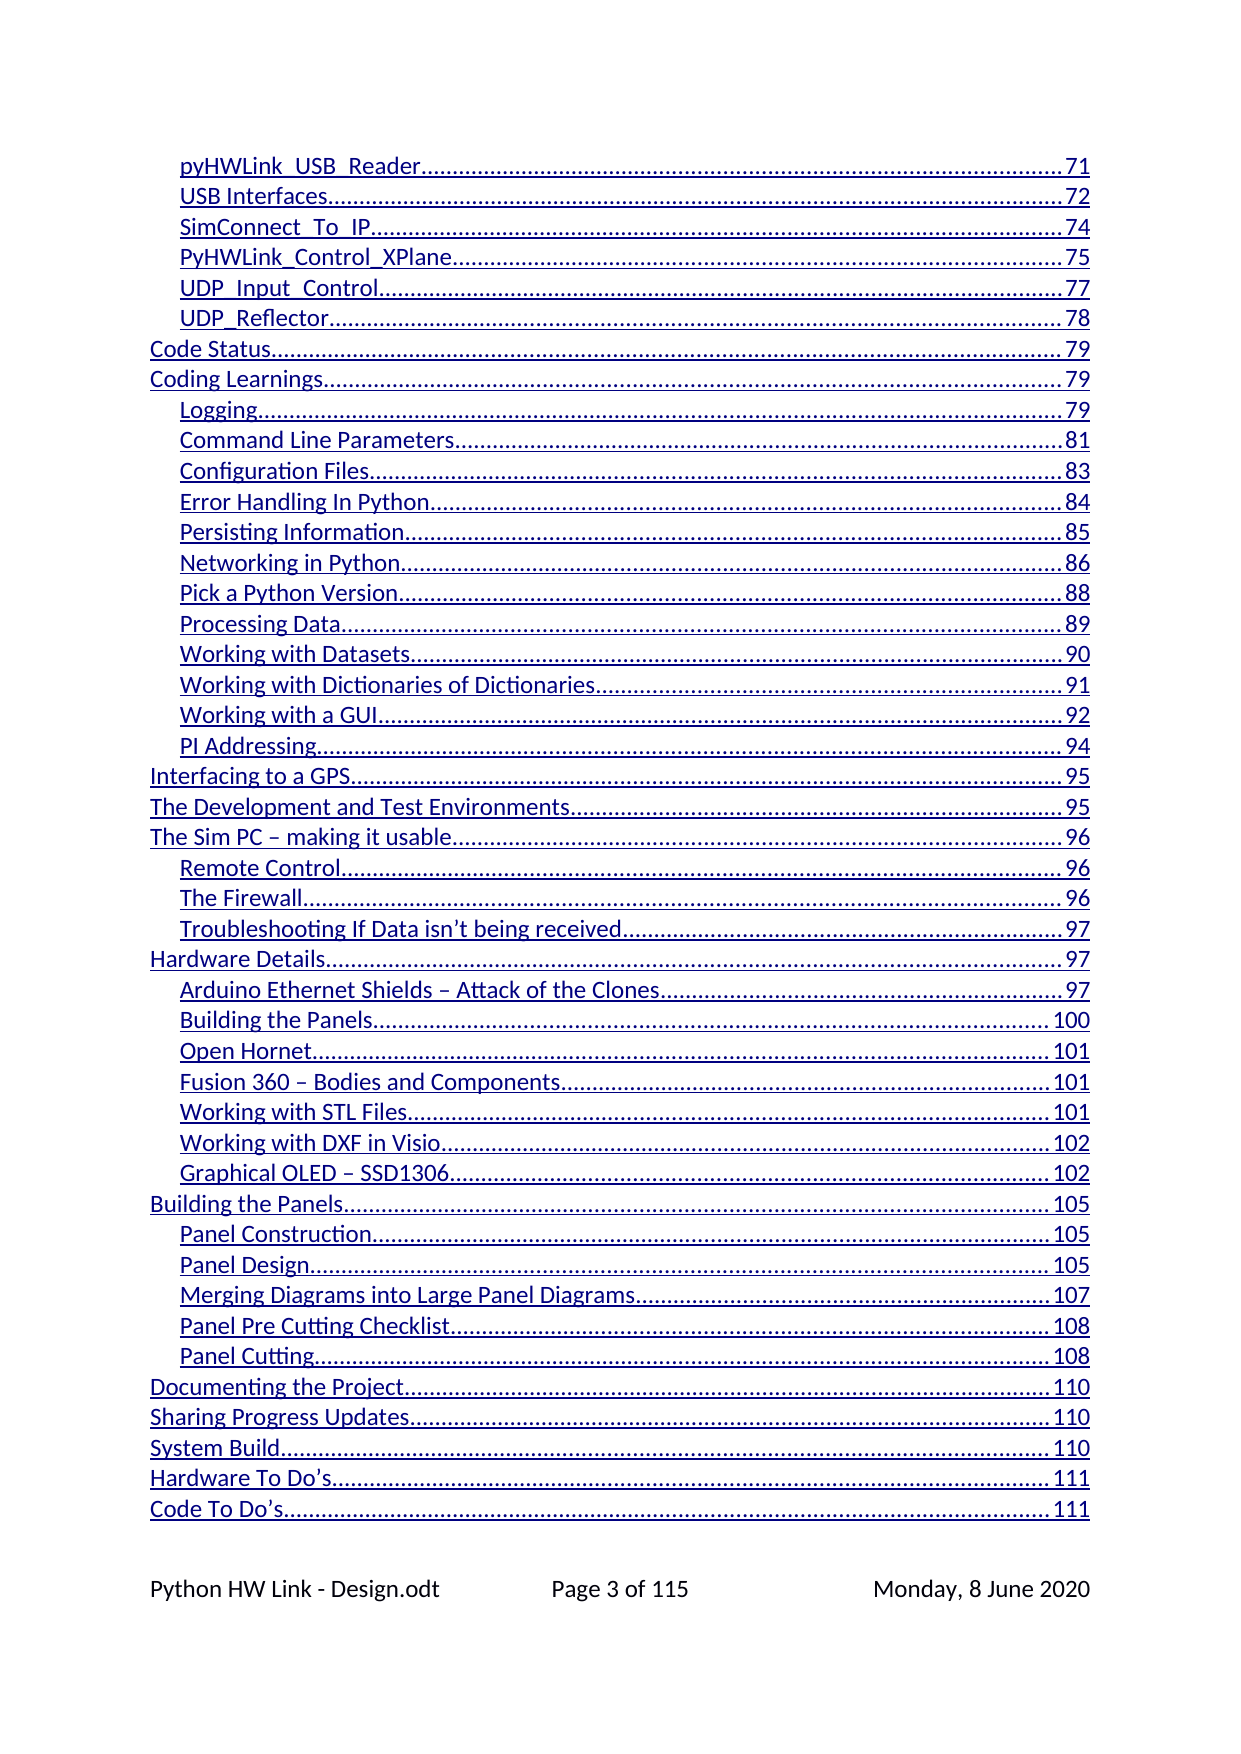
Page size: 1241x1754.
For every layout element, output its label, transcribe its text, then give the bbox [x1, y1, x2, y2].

text Persisting Information 85 [179, 516, 1090, 542]
text Hardware Details 97 [150, 943, 1090, 970]
text [179, 207, 1090, 211]
text [179, 1367, 1090, 1371]
text Open Hornet 101 [179, 1035, 1090, 1061]
text Pick a Python Version 88 [179, 577, 1090, 603]
text The Development and Test Environments 95 [150, 791, 1090, 817]
text Remote Control 96 [179, 852, 1090, 878]
text The Firewall 96 [179, 882, 1090, 909]
text Networking in Python 86 [179, 547, 1090, 573]
text [179, 177, 1090, 181]
text Panel Design 105 [179, 1249, 1090, 1275]
text Logging 79 [179, 394, 1090, 420]
text SimConnect_To_IP 74 [179, 211, 1090, 237]
text Working with Dictionaries of Dictionaries 91 [179, 669, 1090, 695]
text [179, 726, 1090, 730]
text Command Line Parameters 81 [179, 425, 1090, 451]
text Arduino Ethernet Shields – Attack of the Clones 97 [179, 974, 1090, 1000]
text [179, 1306, 1090, 1310]
text Hardware To Do’s 111 [150, 1462, 1090, 1488]
text Coding Learnings 79 [150, 364, 1090, 390]
text UDP_Reflector 78 [179, 303, 1090, 329]
text Building the Panels 100 [179, 1004, 1090, 1031]
text Working with DXF in Visio 102 [179, 1127, 1090, 1153]
text [179, 1123, 1090, 1127]
text [179, 1184, 1090, 1188]
text Panel Construction 105 [179, 1218, 1090, 1244]
text PI Addressing 94 [179, 730, 1090, 756]
text Panel Pre Cutting Checklist 108 [179, 1310, 1090, 1336]
text The Sim PC – making it usable 96 [150, 821, 1090, 848]
text [179, 604, 1090, 608]
text UDP_Input_Control 77 [179, 272, 1090, 298]
text Error Handling In Python 84 [179, 486, 1090, 512]
text [179, 421, 1090, 425]
text Documenting the Project 110 [150, 1371, 1090, 1397]
text [179, 665, 1090, 669]
text [179, 238, 1090, 242]
text [179, 1062, 1090, 1066]
text Working with Datasets 90 [179, 638, 1090, 664]
text Fusion 360 – Bodies and Components 101 [179, 1066, 1090, 1092]
text Interfacing to a GPS 95 [150, 760, 1090, 786]
text Troubleshooting If Data isn’t being received 97 [179, 913, 1090, 939]
text [179, 543, 1090, 547]
text [179, 482, 1090, 486]
text System Build 110 [150, 1432, 1090, 1458]
text Code To Do’s 111 [150, 1493, 1090, 1519]
text Sharing Progress Updates 110 [150, 1401, 1090, 1427]
text Code Status 79 [150, 333, 1090, 359]
text Building the Panels 105 [150, 1188, 1090, 1214]
text Working with STL Files 101 [179, 1096, 1090, 1122]
text PyHWLink_Control_XPlane 75 [179, 242, 1090, 268]
text [179, 1245, 1090, 1249]
text Panel Cutting 108 [179, 1340, 1090, 1366]
text Processing Data 89 [179, 608, 1090, 634]
text Working with a GUI 92 [179, 699, 1090, 725]
text Merging Diagrams into Large Panel Diagrams 107 [179, 1279, 1090, 1305]
text pyHWLink_USB_Reader 71 [179, 150, 1090, 176]
text [179, 299, 1090, 303]
text Configuration Files 83 [179, 455, 1090, 481]
text USB Interfaces 72 [179, 181, 1090, 206]
text Graphical OLED – SSD1306 102 [179, 1157, 1090, 1183]
